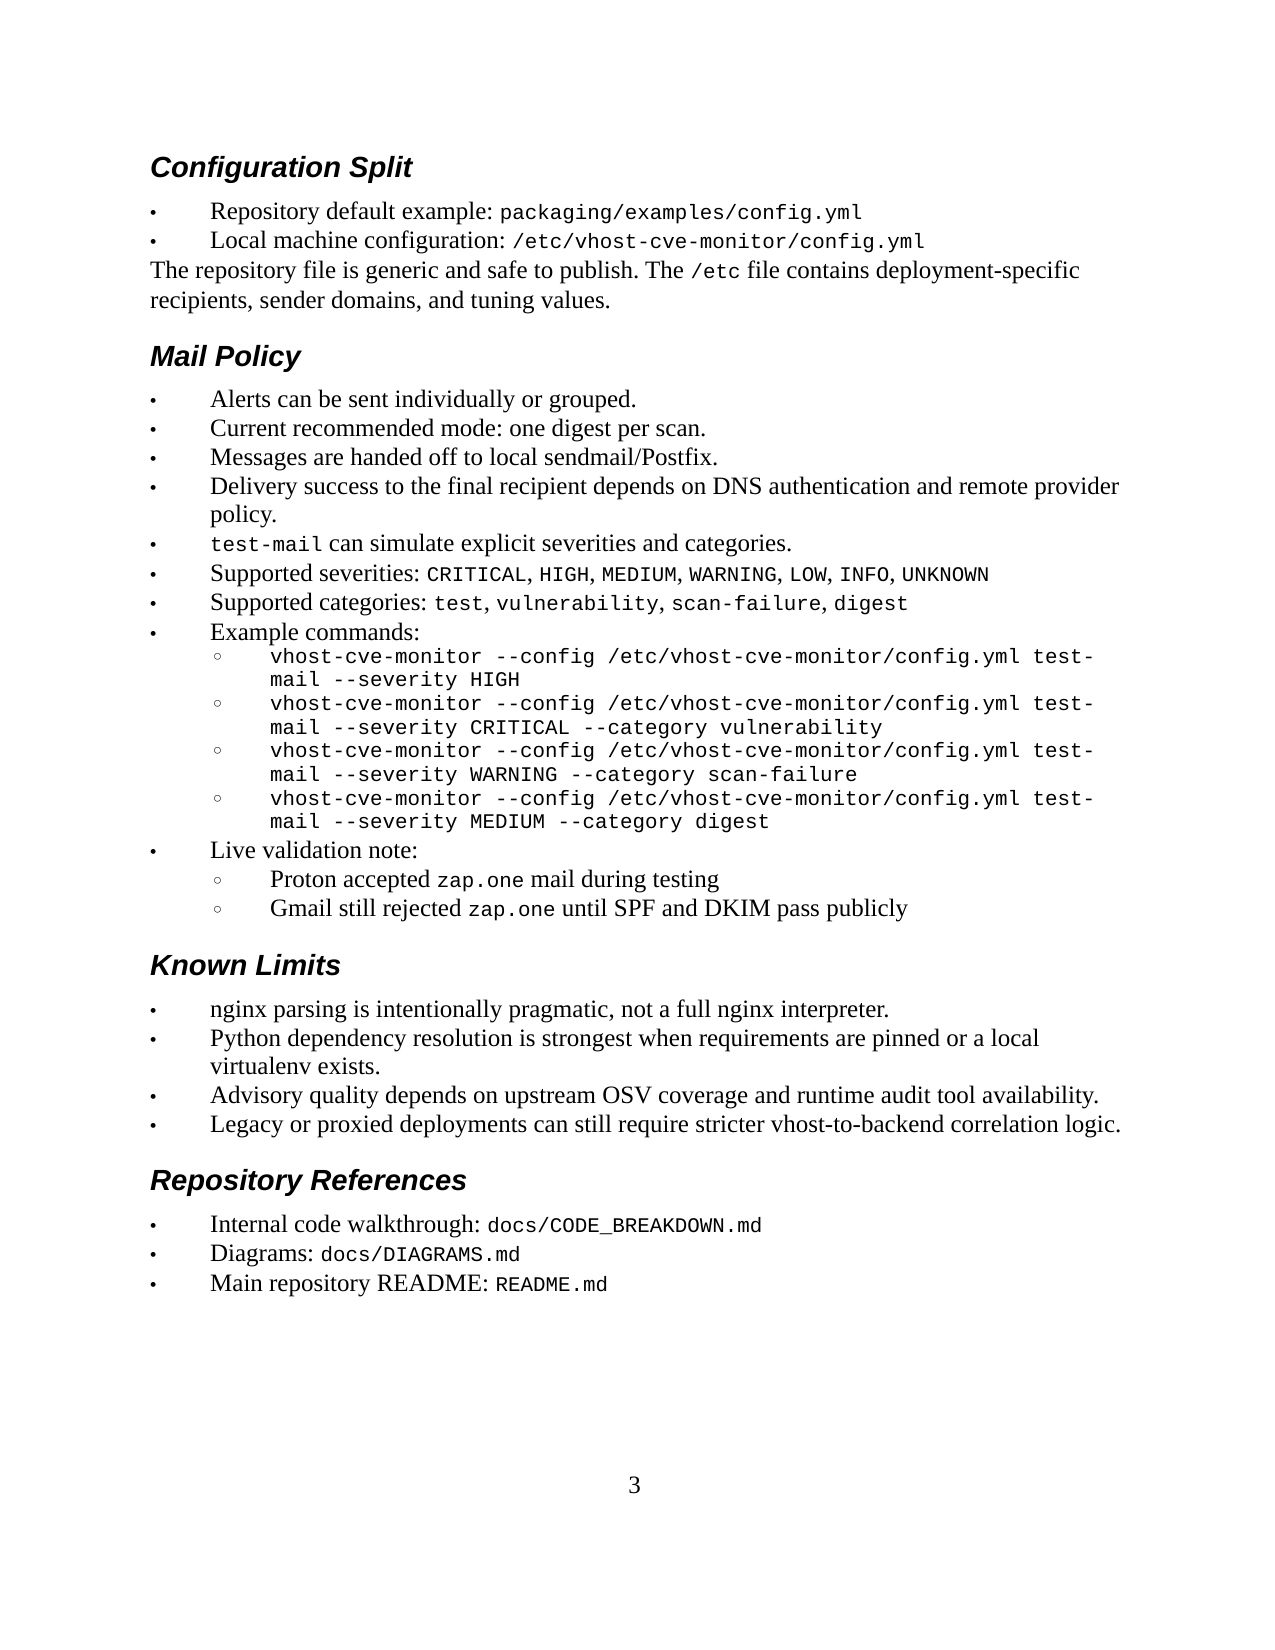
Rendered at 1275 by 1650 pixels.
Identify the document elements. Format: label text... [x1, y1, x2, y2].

list Alerts can be sent individually or grouped. [150, 384, 1125, 413]
list Legacy or proxied deployments can still require stricter vhost-to-backend correlation logic. [150, 1109, 1125, 1138]
list Advisory quality depends on upstream OSV coverage and runtime audit tool availability. [150, 1080, 1125, 1109]
subtitle Known Limits [150, 948, 1125, 981]
list Messages are handed off to local sendmail/Postfix. [150, 442, 1125, 471]
list Internal code walkthrough: docs/CODE_BREAKDOWN.md [150, 1209, 1125, 1238]
list Proton accepted zap.one mail during testing [210, 864, 1125, 893]
list Supported categories: test, vulnerability, scan-failure, digest [150, 587, 1125, 617]
list vhost-cve-monitor --config /etc/vhost-cve-monitor/config.yml test-mail --severity WARNING --category scan-failure [210, 740, 1125, 788]
list Example commands: [150, 617, 1125, 646]
list Supported severities: CRITICAL, HIGH, MEDIUM, WARNING, LOW, INFO, UNKNOWN [150, 558, 1125, 587]
list Diagrams: docs/DIAGRAMS.md [150, 1238, 1125, 1268]
list Local machine configuration: /etc/vhost-cve-monitor/config.yml [150, 226, 1125, 255]
list nginx parsing is intentionally pragmatic, not a full nginx interpreter. [150, 994, 1125, 1023]
text The repository file is generic and safe to publish. The /etc file contains deployment-specific recipients, sender domains, and tuning values. [150, 255, 1125, 313]
list Python dependency resolution is strongest when requirements are pinned or a local virtualenv exists. [150, 1023, 1125, 1080]
list Gmail still rejected zap.one until SPF and DKIM pass publicly [210, 893, 1125, 923]
subtitle Mail Policy [150, 338, 1125, 372]
list Delivery success to the final recipient depends on DNS authentication and remote provider policy. [150, 471, 1125, 528]
list vhost-cve-monitor --config /etc/vhost-cve-monitor/config.yml test-mail --severity HIGH [210, 646, 1125, 693]
list vhost-cve-monitor --config /etc/vhost-cve-monitor/config.yml test-mail --severity CRITICAL --category vulnerability [210, 693, 1125, 740]
subtitle Configuration Split [150, 150, 1125, 183]
list Main repository README: README.md [150, 1268, 1125, 1297]
subtitle Repository References [150, 1163, 1125, 1196]
list vhost-cve-monitor --config /etc/vhost-cve-monitor/config.yml test-mail --severity MEDIUM --category digest [210, 788, 1125, 835]
list test-mail can simulate explicit severities and categories. [150, 528, 1125, 558]
list Live validation note: [150, 835, 1125, 864]
list Repository default example: packaging/examples/config.yml [150, 196, 1125, 226]
list Current recommended mode: one digest per scan. [150, 413, 1125, 442]
